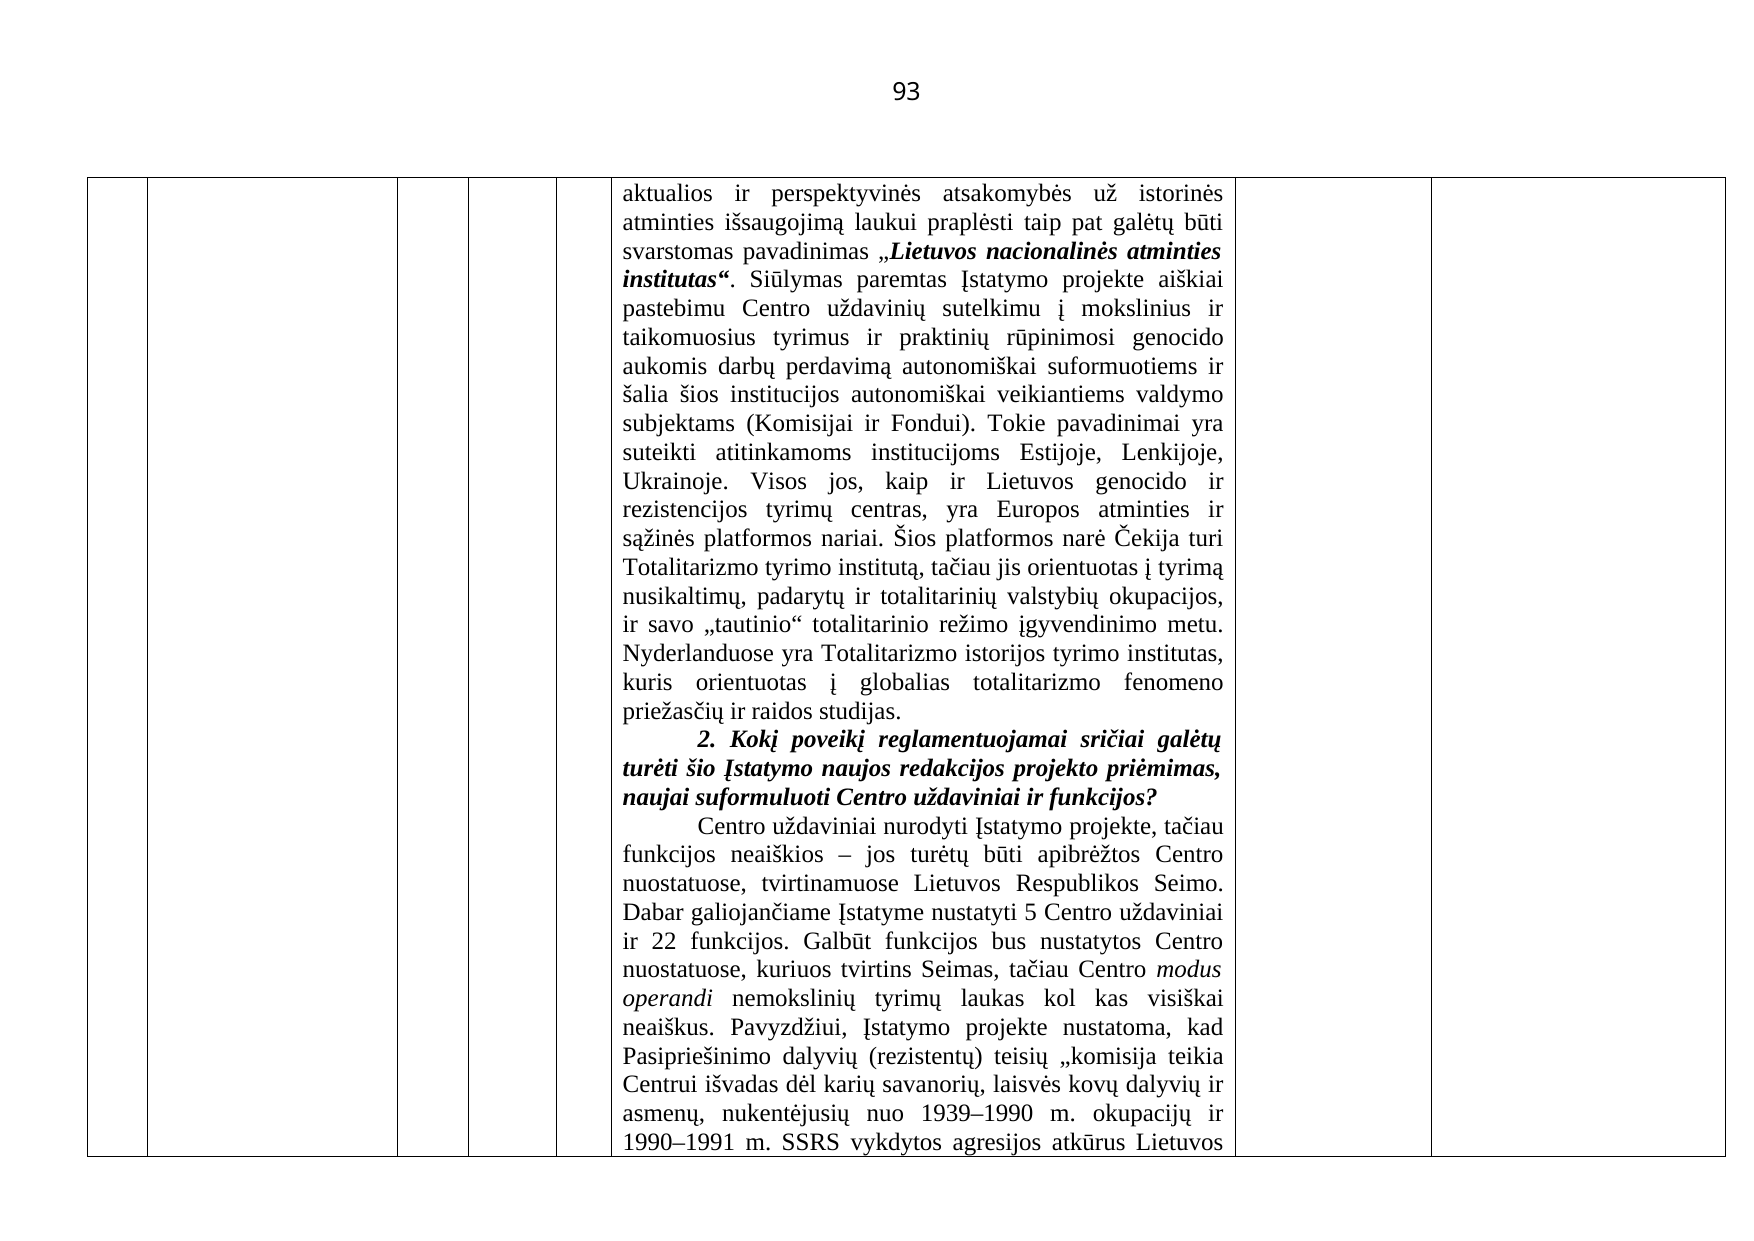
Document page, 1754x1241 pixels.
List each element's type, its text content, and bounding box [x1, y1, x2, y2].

table_cell [1432, 178, 1725, 1156]
table_cell [88, 178, 147, 1156]
table_cell [557, 178, 611, 1156]
table_cell [148, 178, 397, 1156]
table_cell aktualios ir perspektyvinės atsakomybės už istorinės atminties išsaugojimą laukui praplėsti taip pat galėtų būti svarstomas pavadinimas „Lietuvos nacionalinės atminties institutas“. Siūlymas paremtas Įstatymo projekte aiškiai pastebimu Centro uždavinių sutelkimu į mokslinius ir taikomuosius tyrimus ir praktinių rūpinimosi genocido aukomis darbų perdavimą autonomiškai suformuotiems ir šalia šios institucijos autonomiškai veikiantiems valdymo subjektams (Komisijai ir Fondui). Tokie pavadinimai yra suteikti atitinkamoms institucijoms Estijoje, Lenkijoje, Ukrainoje. Visos jos, kaip ir Lietuvos genocido ir rezistencijos tyrimų centras, yra Europos atminties ir sąžinės platformos nariai. Šios platformos narė Čekija turi Totalitarizmo tyrimo institutą, tačiau jis orientuotas į tyrimą nusikaltimų, padarytų ir totalitarinių valstybių okupacijos, ir savo „tautinio“ totalitarinio režimo įgyvendinimo metu. Nyderlanduose yra Totalitarizmo istorijos tyrimo institutas, kuris orientuotas į globalias totalitarizmo fenomeno priežasčių ir raidos studijas. 2. Kokį poveikį reglamentuojamai sričiai galėtų turėti šio Įstatymo naujos redakcijos projekto priėmimas, naujai suformuluoti Centro uždaviniai ir funkcijos? Centro uždaviniai nurodyti Įstatymo projekte, tačiau funkcijos neaiškios – jos turėtų būti apibrėžtos Centro nuostatuose, tvirtinamuose Lietuvos Respublikos Seimo. Dabar galiojančiame Įstatyme nustatyti 5 Centro uždaviniai ir 22 funkcijos. Galbūt funkcijos bus nustatytos Centro nuostatuose, kuriuos tvirtins Seimas, tačiau Centro modus operandi nemokslinių tyrimų laukas kol kas visiškai neaiškus. Pavyzdžiui, Įstatymo projekte nustatoma, kad Pasipriešinimo dalyvių (rezistentų) teisių „komisija teikia Centrui išvadas dėl karių savanorių, laisvės kovų dalyvių ir asmenų, nukentėjusių nuo 1939–1990 m. okupacijų ir 1990–1991 m. SSRS vykdytos agresijos atkūrus Lietuvos [612, 178, 1235, 1156]
table_cell [469, 178, 556, 1156]
table_cell [1236, 178, 1431, 1156]
table_cell [398, 178, 468, 1156]
